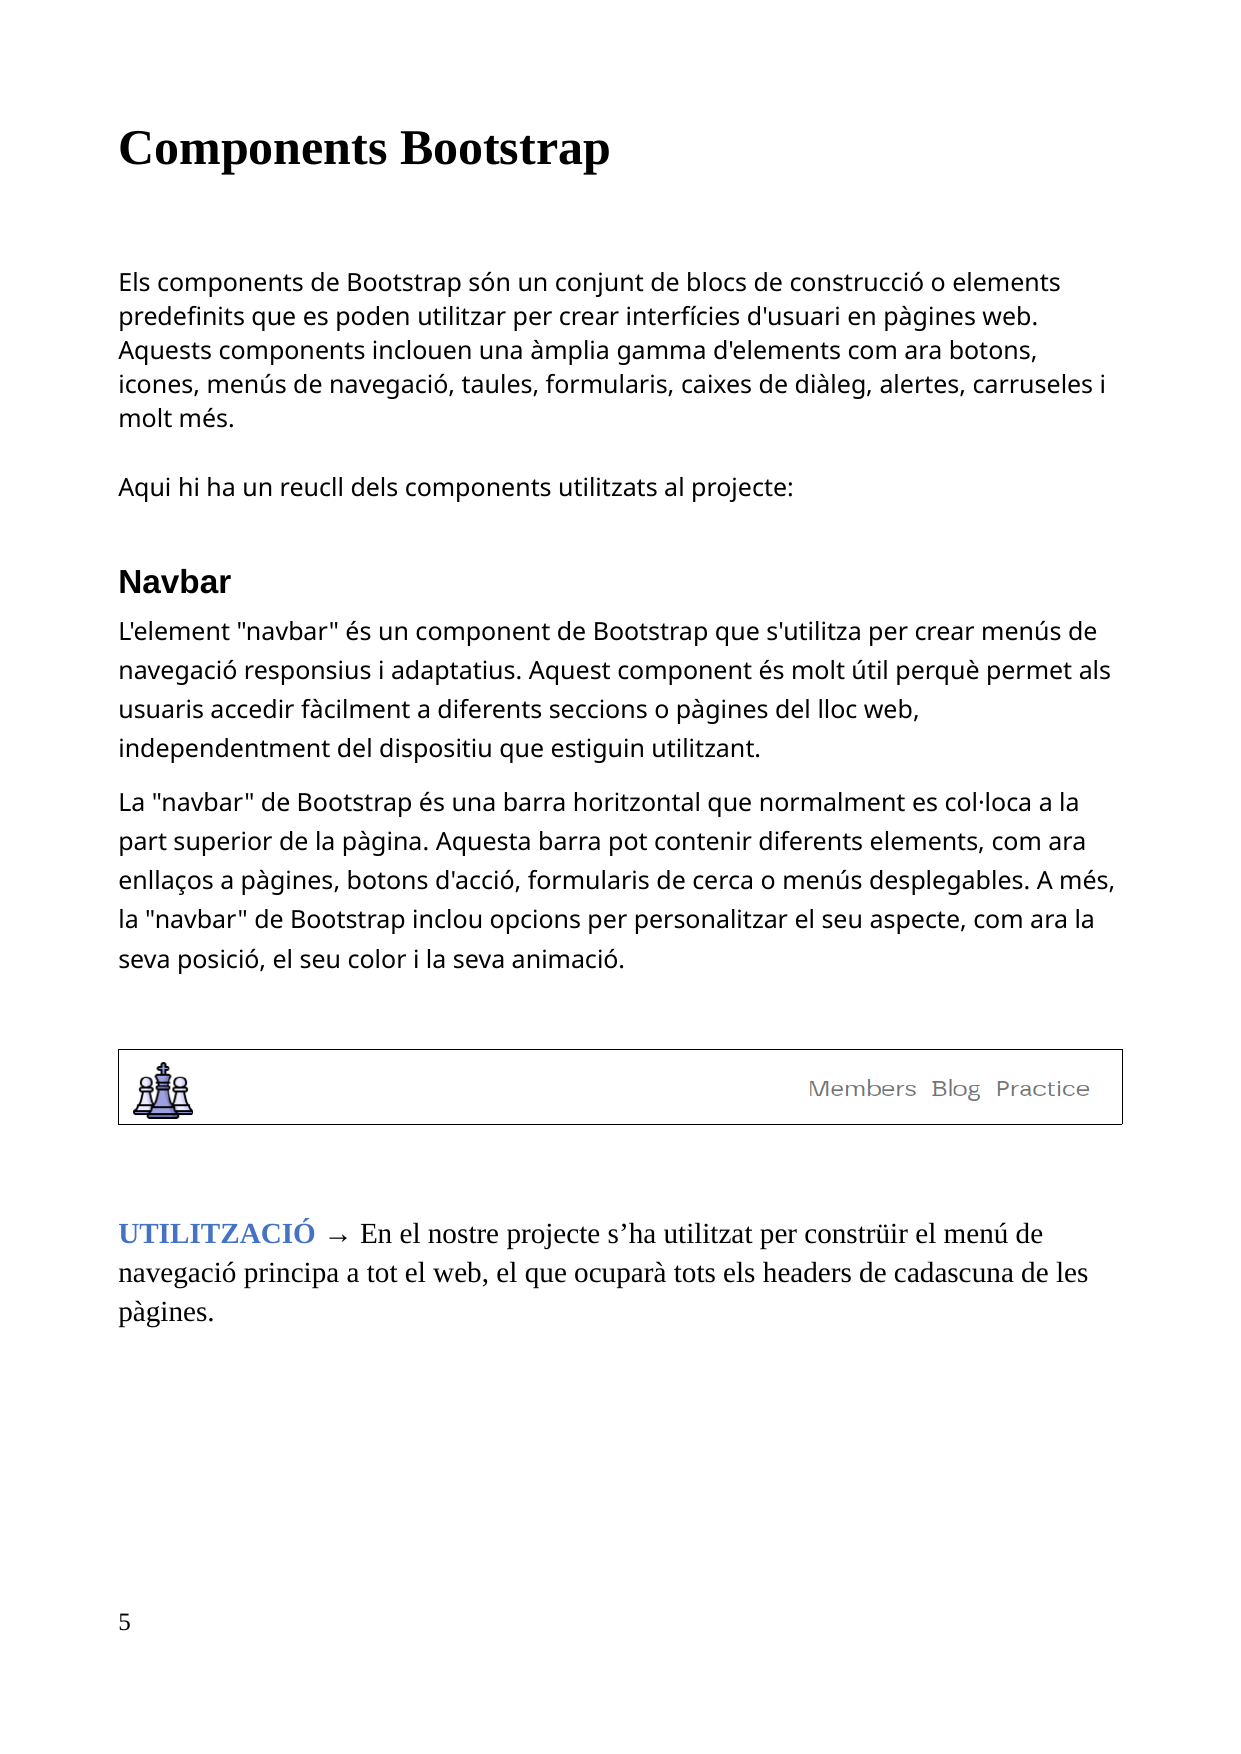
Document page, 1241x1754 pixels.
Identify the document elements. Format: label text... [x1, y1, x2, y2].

subtitle Components Bootstrap [118, 118, 1122, 176]
text Aqui hi ha un reucll dels components utilitzats al projecte: [118, 469, 1122, 503]
subtitle Navbar [118, 524, 1122, 601]
text UTILITZACIÓ → En el nostre projecte s’ha utilitzat per constrüir el menú de navegació principa a tot el web, el que ocuparà tots els headers de cadascuna de les pàgines. [118, 1183, 1122, 1327]
text La "navbar" de Bootstrap és una barra horitzontal que normalment es col·loca a la part superior de la pàgina. Aquesta barra pot contenir diferents elements, com ara enllaços a pàgines, botons d'acció, formularis de cerca o menús desplegables. A més, la "navbar" de Bootstrap inclou opcions per personalitzar el seu aspecte, com ara la seva posició, el seu color i la seva animació. [118, 785, 1122, 975]
text Els components de Bootstrap són un conjunt de blocs de construcció o elements predefinits que es poden utilitzar per crear interfícies d'usuari en pàgines web. Aquests components inclouen una àmplia gamma d'elements com ara botons, icones, menús de navegació, taules, formularis, caixes de diàleg, alertes, carruseles i molt més. [118, 265, 1122, 435]
picture [121, 1051, 1119, 1121]
text L'element "navbar" és un component de Bootstrap que s'utilitza per crear menús de navegació responsius i adaptatius. Aquest component és molt útil perquè permet als usuaris accedir fàcilment a diferents seccions o pàgines del lloc web, independentment del dispositiu que estiguin utilitzant. [118, 613, 1122, 765]
